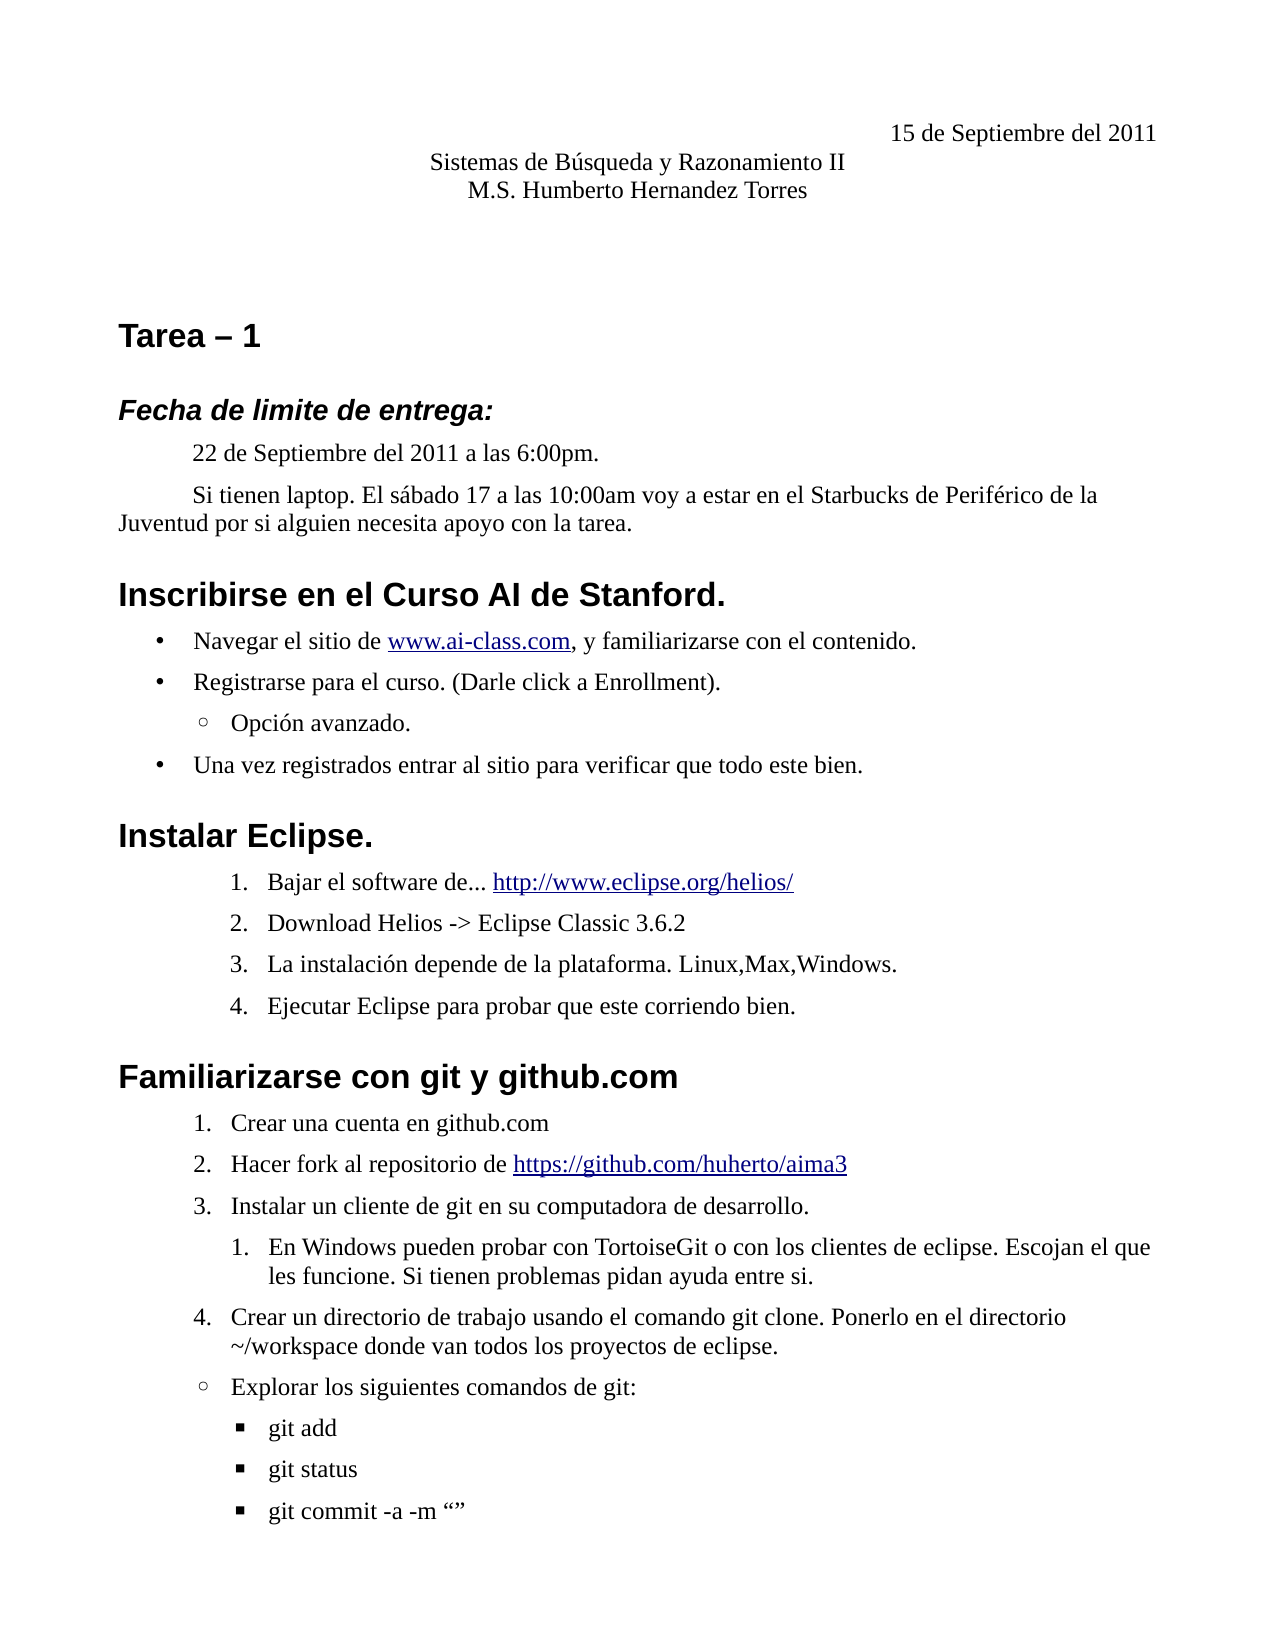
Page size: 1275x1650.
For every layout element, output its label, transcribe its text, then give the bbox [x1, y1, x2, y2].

subtitle Fecha de limite de entrega: [118, 392, 1157, 426]
subtitle Inscribirse en el Curso AI de Stanford. [118, 575, 1157, 613]
list La instalación depende de la plataforma. Linux,Max,Windows. [229, 949, 1157, 978]
list Bajar el software de... http://www.eclipse.org/helios/ [229, 867, 1157, 896]
subtitle Tarea – 1 [118, 316, 1157, 355]
list Navegar el sitio de www.ai-class.com, y familiarizarse con el contenido. [156, 626, 1157, 655]
list Registrarse para el curso. (Darle click a Enrollment). [156, 667, 1157, 696]
list Crear un directorio de trabajo usando el comando git clone. Ponerlo en el directorio ~/workspace donde van todos los proyectos de eclipse. [193, 1302, 1157, 1359]
list Opción avanzado. [193, 708, 1157, 737]
list Hacer fork al repositorio de https://github.com/huherto/aima3 [193, 1149, 1157, 1178]
text 22 de Septiembre del 2011 a las 6:00pm. [118, 438, 1157, 467]
list git commit -a -m “” [231, 1496, 1157, 1524]
list Instalar un cliente de git en su computadora de desarrollo. [193, 1191, 1157, 1219]
text Si tienen laptop. El sábado 17 a las 10:00am voy a estar en el Starbucks de Periférico de la Juventud por si alguien necesita apoyo con la tarea. [118, 480, 1157, 537]
list Crear una cuenta en github.com [193, 1108, 1157, 1137]
list git add [231, 1413, 1157, 1442]
list Explorar los siguientes comandos de git: [193, 1372, 1157, 1401]
subtitle Familiarizarse con git y github.com [118, 1057, 1157, 1096]
subtitle Instalar Eclipse. [118, 816, 1157, 854]
list En Windows pueden probar con TortoiseGit o con los clientes de eclipse. Escojan el que les funcione. Si tienen problemas pidan ayuda entre si. [231, 1232, 1157, 1289]
list Download Helios -> Eclipse Classic 3.6.2 [229, 908, 1157, 937]
list Una vez registrados entrar al sitio para verificar que todo este bien. [156, 750, 1157, 778]
list git status [231, 1454, 1157, 1483]
list Ejecutar Eclipse para probar que este corriendo bien. [229, 991, 1157, 1019]
